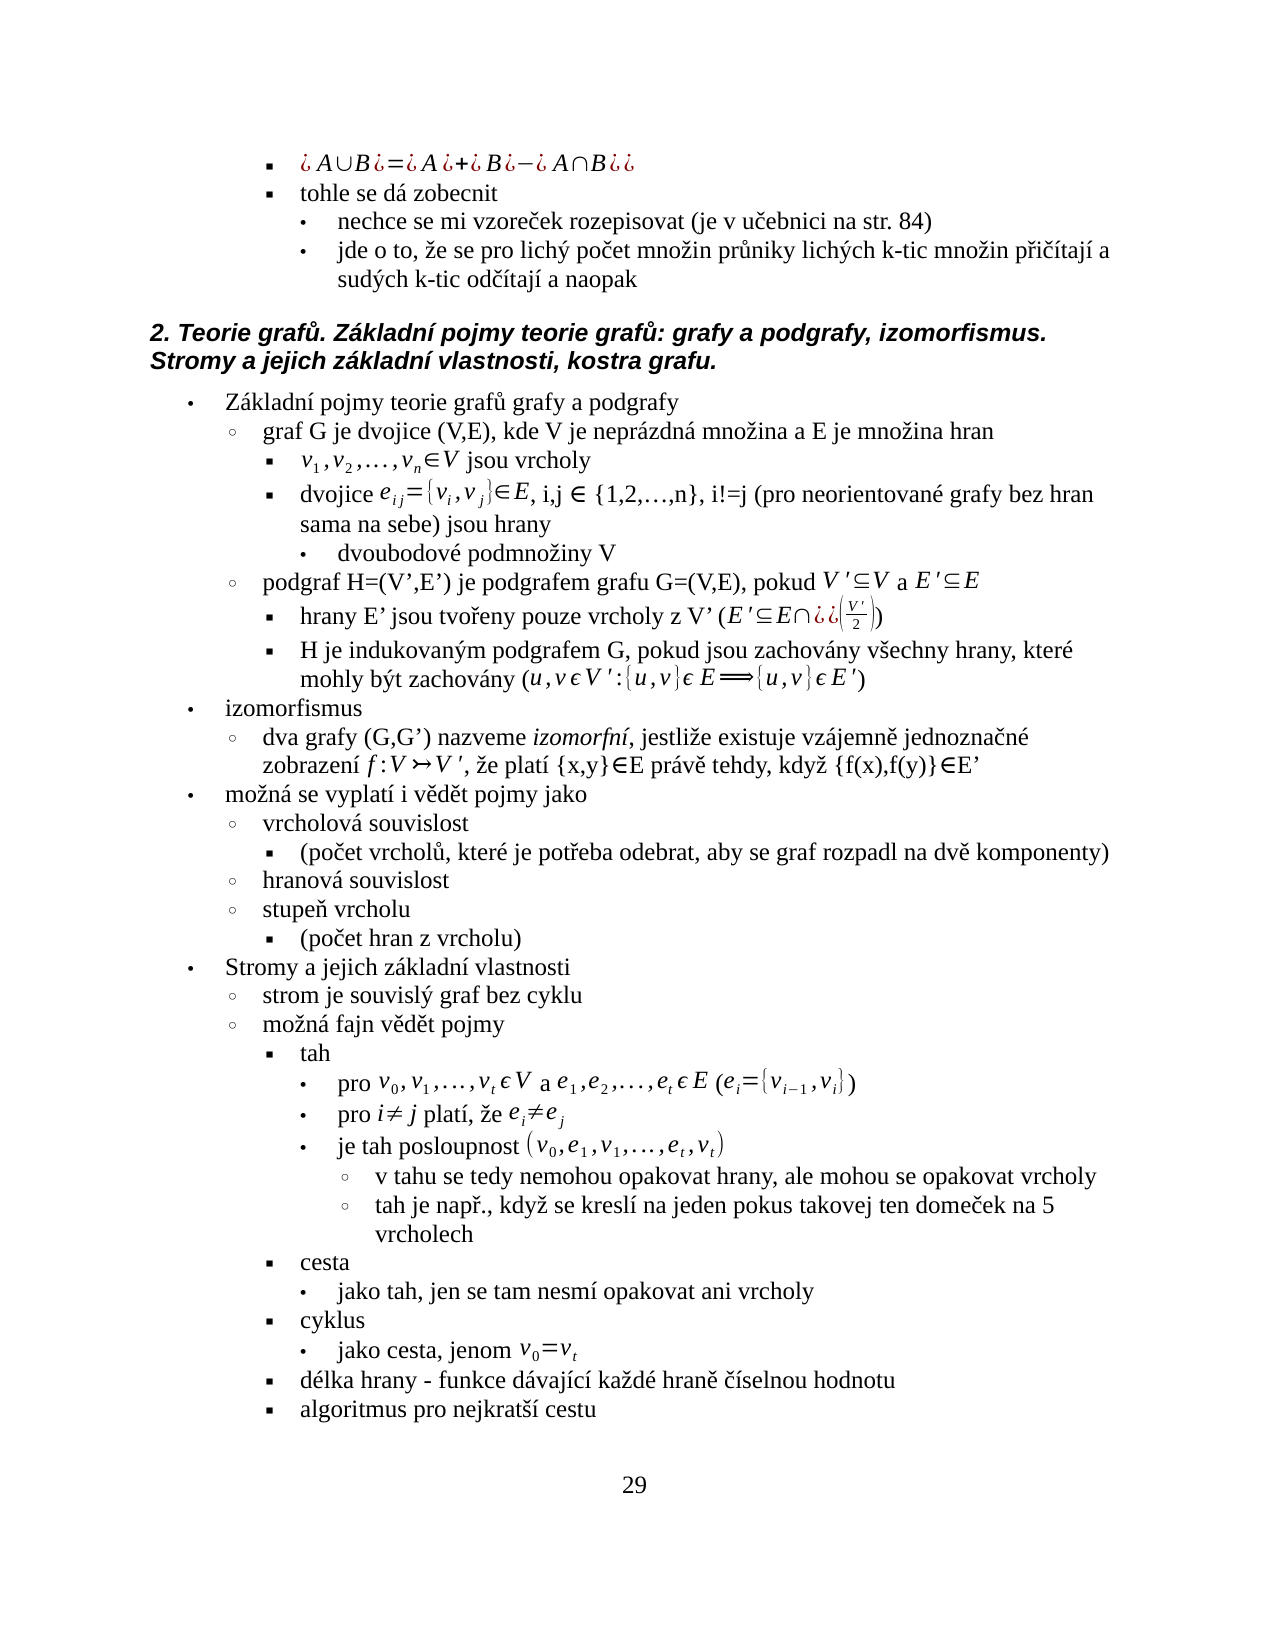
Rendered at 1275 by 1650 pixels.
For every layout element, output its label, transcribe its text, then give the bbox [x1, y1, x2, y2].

list cesta [262, 1247, 1125, 1276]
list vrcholová souvislost [225, 808, 1125, 837]
list podgraf H=(V’,E’) je podgrafem grafu G=(V,E), pokud a [225, 567, 1125, 595]
list pro a () [300, 1067, 1125, 1098]
list hrany E’ jsou tvořeny pouze vrcholy z V’ () [262, 595, 1125, 635]
list izomorfismus [187, 693, 1125, 722]
list stupeň vrcholu [225, 894, 1125, 923]
list jde o to, že se pro lichý počet množin průniky lichých k-tic množin přičítají a sudých k-tic odčítají a naopak [300, 235, 1125, 293]
list je tah posloupnost [300, 1129, 1125, 1161]
list tohle se dá zobecnit [262, 178, 1125, 206]
list jako cesta, jenom [300, 1334, 1125, 1365]
list H je indukovaným podgrafem G, pokud jsou zachovány všechny hrany, které mohly být zachovány () [262, 635, 1125, 693]
list pro platí, že [300, 1098, 1125, 1129]
list tah je např., když se kreslí na jeden pokus takovej ten domeček na 5 vrcholech [337, 1190, 1125, 1247]
list dvoubodové podmnožiny V [300, 538, 1125, 567]
list graf G je dvojice (V,E), kde V je neprázdná množina a E je množina hran [225, 416, 1125, 445]
list Stromy a jejich základní vlastnosti [187, 952, 1125, 980]
list tah [262, 1038, 1125, 1067]
list cyklus [262, 1305, 1125, 1334]
list nechce se mi vzoreček rozepisovat (je v učebnici na str. 84) [300, 206, 1125, 235]
list algoritmus pro nejkratší cestu [262, 1394, 1125, 1423]
list v tahu se tedy nemohou opakovat hrany, ale mohou se opakovat vrcholy [337, 1161, 1125, 1190]
list (počet hran z vrcholu) [262, 923, 1125, 952]
list jako tah, jen se tam nesmí opakovat ani vrcholy [300, 1276, 1125, 1305]
list možná se vyplatí i vědět pojmy jako [187, 779, 1125, 808]
list strom je souvislý graf bez cyklu [225, 980, 1125, 1009]
list (počet vrcholů, které je potřeba odebrat, aby se graf rozpadl na dvě komponenty) [262, 837, 1125, 865]
subtitle 2. Teorie grafů. Základní pojmy teorie grafů: grafy a podgrafy, izomorfismus. Stromy a jejich základní vlastnosti, kostra grafu. [150, 318, 1125, 375]
list délka hrany - funkce dávající každé hraně číselnou hodnotu [262, 1365, 1125, 1394]
list dva grafy (G,G’) nazveme izomorfní, jestliže existuje vzájemně jednoznačné zobrazení , že platí {x,y}∈E právě tehdy, když {f(x),f(y)}∈E’ [225, 722, 1125, 779]
list dvojice , i,j ∈ {1,2,…,n}, i!=j (pro neorientované grafy bez hran sama na sebe) jsou hrany [262, 478, 1125, 538]
list hranová souvislost [225, 865, 1125, 894]
list možná fajn vědět pojmy [225, 1009, 1125, 1038]
list Základní pojmy teorie grafů grafy a podgrafy [187, 387, 1125, 416]
list jsou vrcholy [262, 445, 1125, 478]
